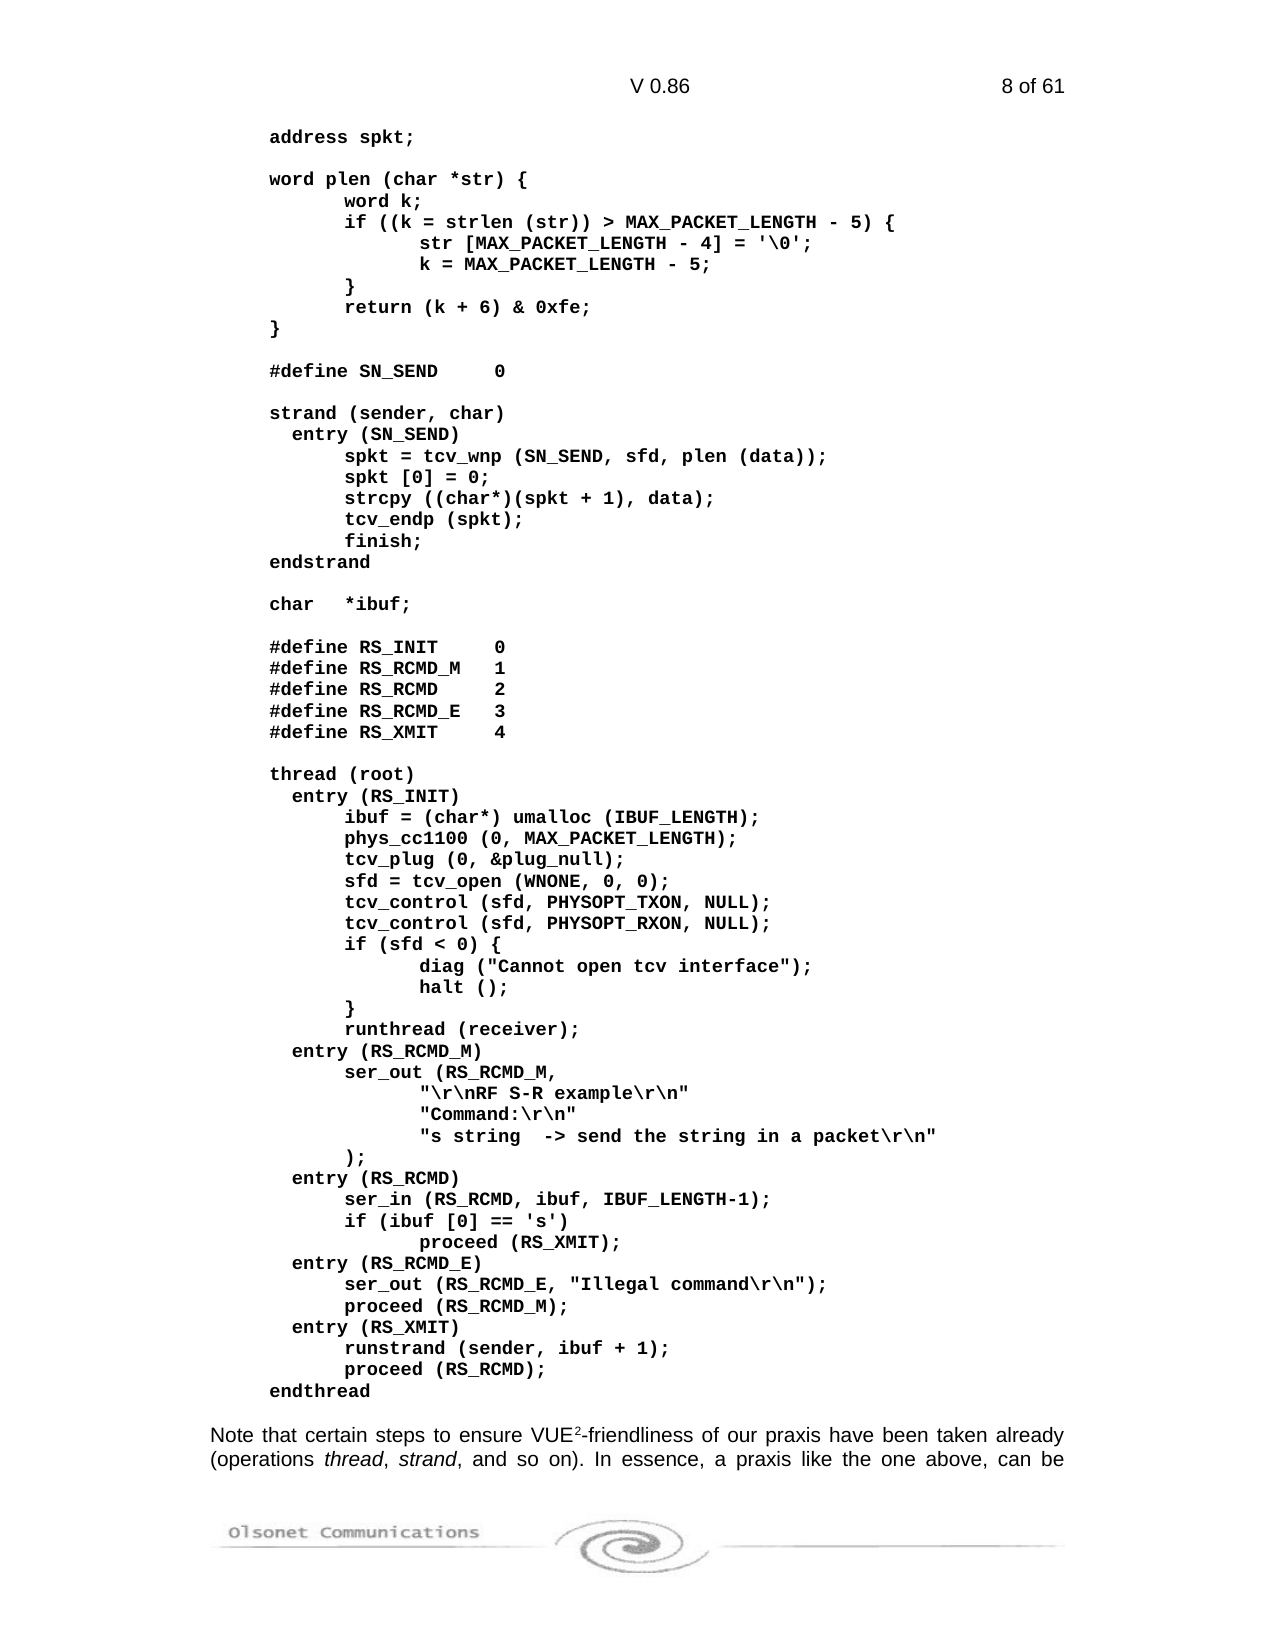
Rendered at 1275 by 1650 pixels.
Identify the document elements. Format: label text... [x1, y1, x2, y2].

text phys_cc1100 (0, MAX_PACKET_LENGTH); [269, 829, 1065, 850]
text "s string -> send the string in a packet\r\n" [269, 1126, 1065, 1148]
text endthread [269, 1381, 1065, 1403]
text Note that certain steps to ensure VUE2-friendliness of our praxis have been taken already (operations thread, strand, and so on). In essence, a praxis like the one above, can be [210, 1424, 1065, 1470]
text #define RS_INIT 0 [269, 638, 1065, 659]
text k = MAX_PACKET_LENGTH - 5; [269, 255, 1065, 276]
text #define RS_RCMD_E 3 [269, 701, 1065, 723]
text "\r\nRF S-R example\r\n" [269, 1084, 1065, 1105]
text word plen (char *str) { [269, 170, 1065, 191]
text sfd = tcv_open (WNONE, 0, 0); [269, 871, 1065, 893]
text entry (SN_SEND) [269, 425, 1065, 446]
text } [269, 319, 1065, 340]
text str [MAX_PACKET_LENGTH - 4] = '\0'; [269, 234, 1065, 255]
text ibuf = (char*) umalloc (IBUF_LENGTH); [269, 808, 1065, 829]
text halt (); [269, 978, 1065, 999]
text #define RS_XMIT 4 [269, 723, 1065, 744]
text tcv_control (sfd, PHYSOPT_RXON, NULL); [269, 914, 1065, 935]
text runthread (receiver); [269, 1020, 1065, 1041]
text proceed (RS_RCMD_M); [269, 1296, 1065, 1318]
text ser_out (RS_RCMD_M, [269, 1063, 1065, 1084]
text strcpy ((char*)(spkt + 1), data); [269, 489, 1065, 510]
text entry (RS_INIT) [269, 786, 1065, 808]
text spkt [0] = 0; [269, 468, 1065, 489]
text finish; [269, 531, 1065, 553]
text proceed (RS_RCMD); [269, 1360, 1065, 1381]
text proceed (RS_XMIT); [269, 1233, 1065, 1254]
text endstrand [269, 553, 1065, 574]
text ser_out (RS_RCMD_E, "Illegal command\r\n"); [269, 1275, 1065, 1296]
text tcv_endp (spkt); [269, 510, 1065, 531]
text char *ibuf; [269, 595, 1065, 616]
text if ((k = strlen (str)) > MAX_PACKET_LENGTH - 5) { [269, 213, 1065, 234]
text ); [269, 1148, 1065, 1169]
text tcv_control (sfd, PHYSOPT_TXON, NULL); [269, 893, 1065, 914]
text if (sfd < 0) { [269, 935, 1065, 956]
text diag ("Cannot open tcv interface"); [269, 956, 1065, 978]
text entry (RS_XMIT) [269, 1318, 1065, 1339]
text entry (RS_RCMD_M) [269, 1041, 1065, 1063]
text thread (root) [269, 765, 1065, 786]
text #define SN_SEND 0 [269, 361, 1065, 383]
text ser_in (RS_RCMD, ibuf, IBUF_LENGTH-1); [269, 1190, 1065, 1211]
text return (k + 6) & 0xfe; [269, 298, 1065, 319]
text #define RS_RCMD 2 [269, 680, 1065, 701]
text entry (RS_RCMD) [269, 1169, 1065, 1190]
picture [210, 1504, 1065, 1596]
text spkt = tcv_wnp (SN_SEND, sfd, plen (data)); [269, 446, 1065, 468]
text #define RS_RCMD_M 1 [269, 659, 1065, 680]
text runstrand (sender, ibuf + 1); [269, 1339, 1065, 1360]
text if (ibuf [0] == 's') [269, 1211, 1065, 1233]
text "Command:\r\n" [269, 1105, 1065, 1126]
text address spkt; [269, 128, 1065, 149]
text tcv_plug (0, &plug_null); [269, 850, 1065, 871]
text } [269, 276, 1065, 298]
text } [269, 999, 1065, 1020]
text word k; [269, 191, 1065, 213]
text strand (sender, char) [269, 404, 1065, 425]
text entry (RS_RCMD_E) [269, 1254, 1065, 1275]
